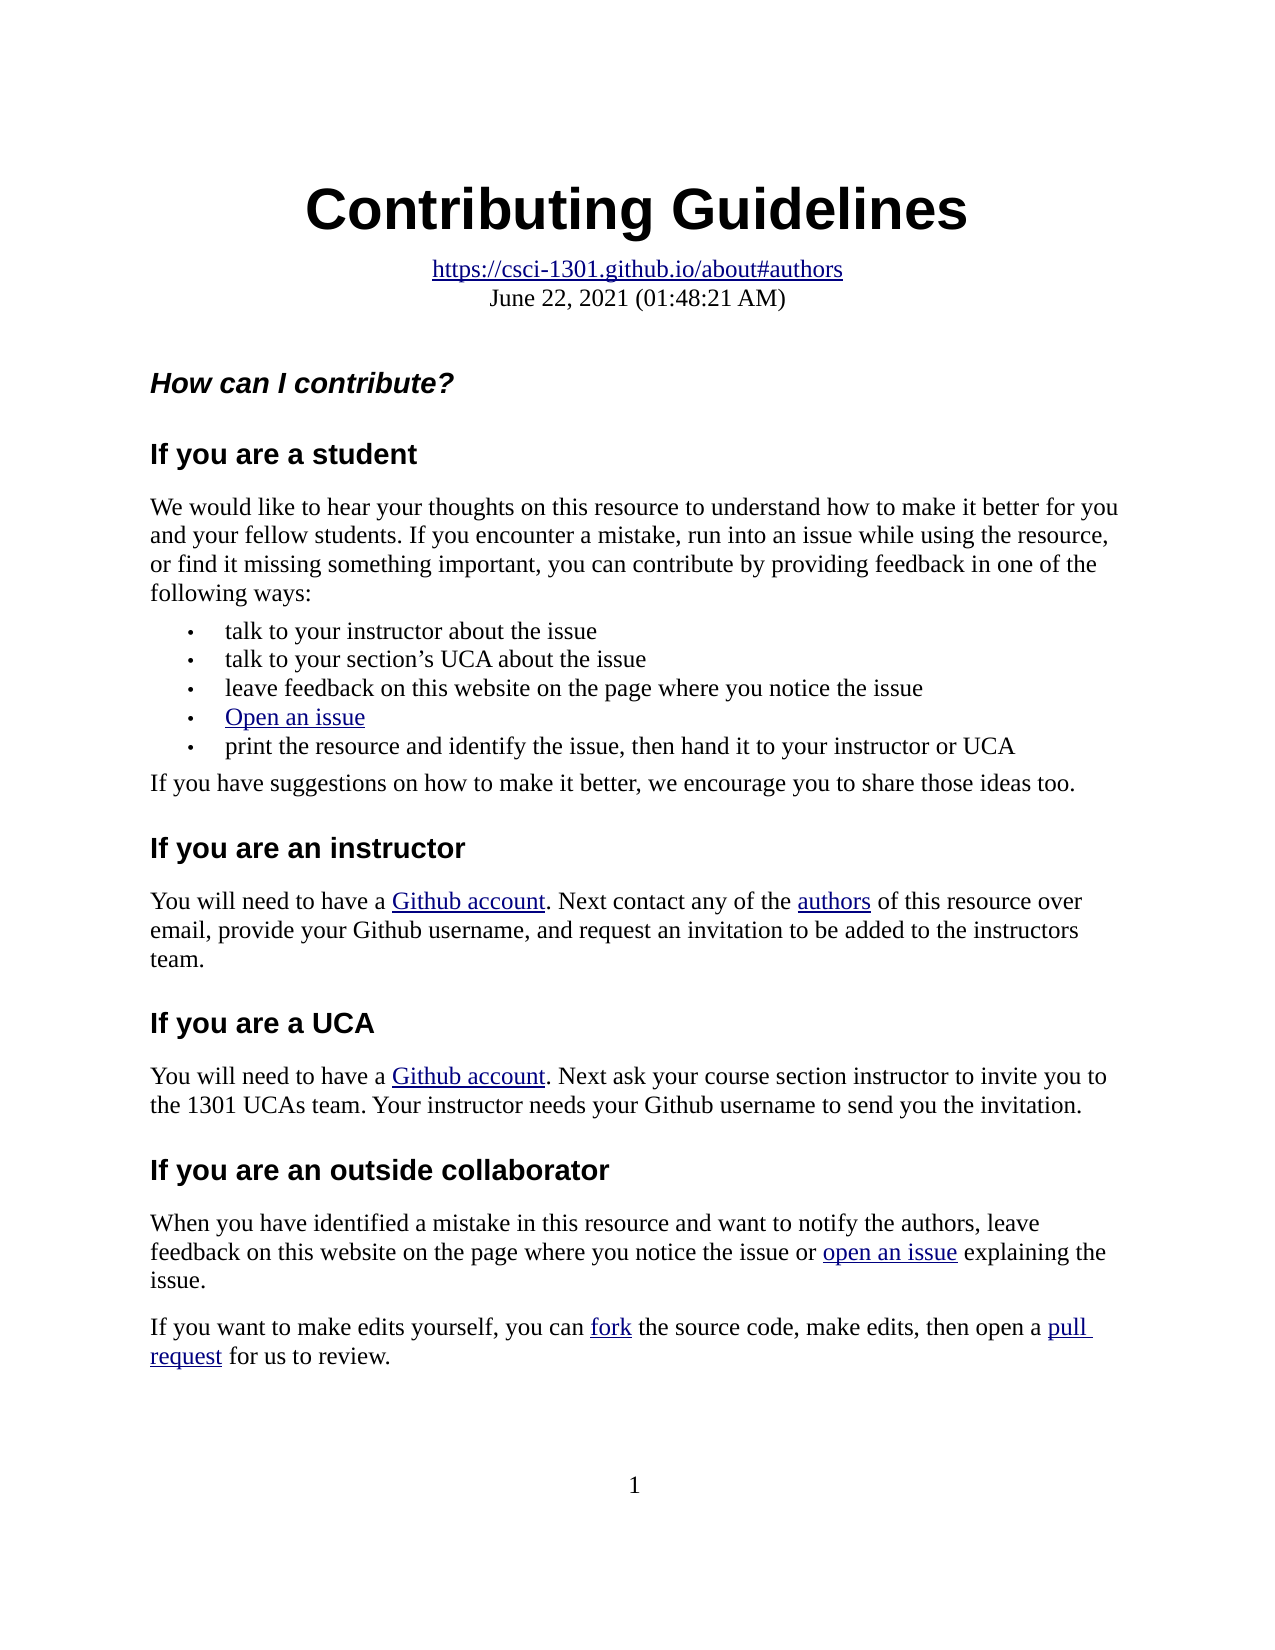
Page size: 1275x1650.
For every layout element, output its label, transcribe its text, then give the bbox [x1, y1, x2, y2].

subtitle If you are an instructor [150, 831, 1125, 865]
list talk to your instructor about the issue [187, 616, 1125, 644]
list talk to your section’s UCA about the issue [187, 644, 1125, 673]
text You will need to have a Github account. Next contact any of the authors of this resource over email, provide your Github username, and request an invitation to be added to the instructors team. [150, 886, 1125, 972]
text We would like to hear your thoughts on this resource to understand how to make it better for you and your fellow students. If you encounter a mistake, run into an issue while using the resource, or find it missing something important, you can contribute by providing feedback in one of the following ways: [150, 492, 1125, 607]
title Contributing Guidelines [150, 175, 1125, 242]
list leave feedback on this website on the page where you notice the issue [187, 673, 1125, 702]
subtitle If you are a UCA [150, 1006, 1125, 1040]
text https://csci-1301.github.io/about#authors [150, 254, 1125, 283]
list print the resource and identify the issue, then hand it to your instructor or UCA [187, 731, 1125, 759]
subtitle If you are a student [150, 437, 1125, 470]
text If you want to make edits yourself, you can fork the source code, make edits, then open a pull request for us to review. [150, 1312, 1125, 1369]
text When you have identified a mistake in this resource and want to notify the authors, leave feedback on this website on the page where you notice the issue or open an issue explaining the issue. [150, 1208, 1125, 1294]
subtitle How can I contribute? [150, 366, 1125, 399]
subtitle If you are an outside collaborator [150, 1153, 1125, 1186]
text You will need to have a Github account. Next ask your course section instructor to invite you to the 1301 UCAs team. Your instructor needs your Github username to send you the invitation. [150, 1061, 1125, 1119]
text June 22, 2021 (01:48:21 AM) [150, 283, 1125, 312]
list Open an issue [187, 702, 1125, 731]
text If you have suggestions on how to make it better, we encourage you to share those ideas too. [150, 768, 1125, 797]
